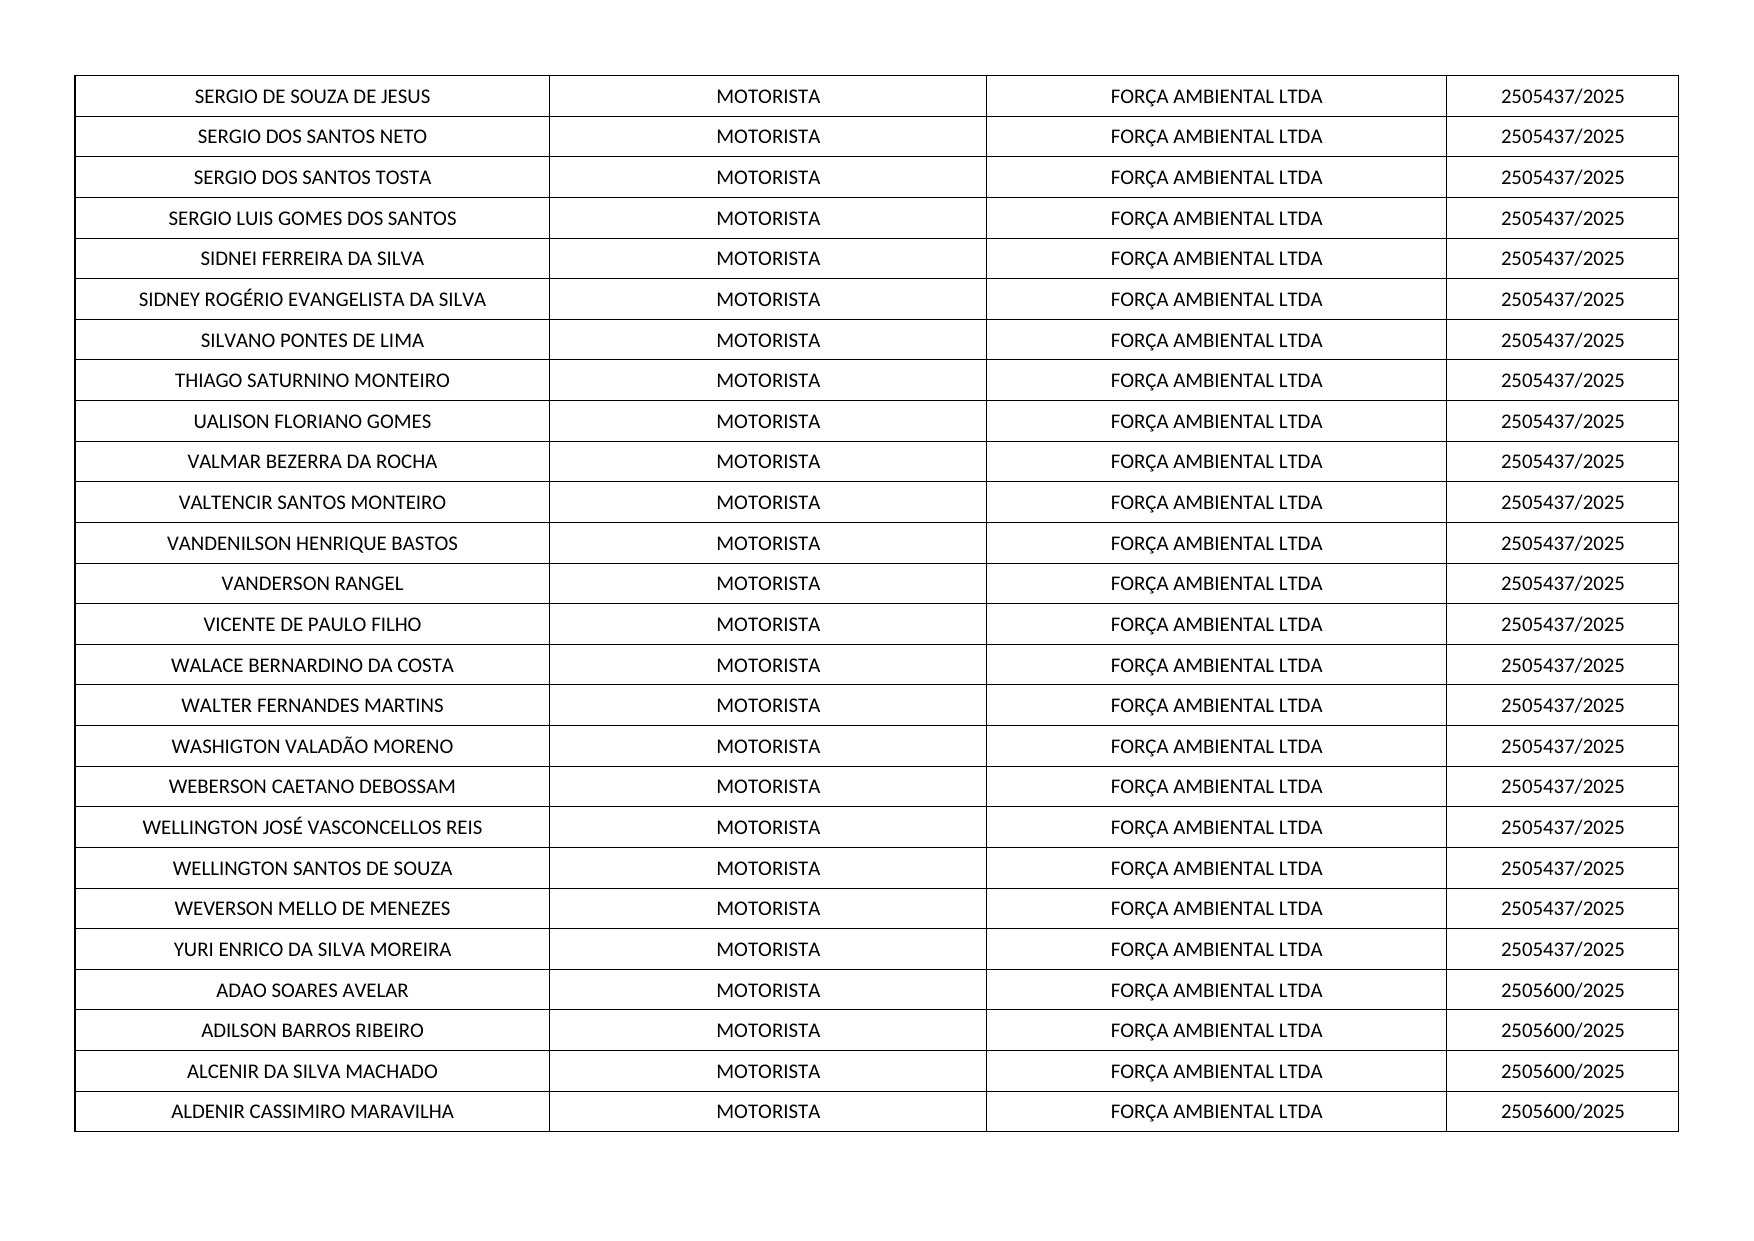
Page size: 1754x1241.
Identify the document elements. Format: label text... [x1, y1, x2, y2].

table_cell 2505437/2025 [1447, 807, 1678, 847]
table_cell MOTORISTA [550, 1010, 986, 1050]
table_cell 2505437/2025 [1447, 157, 1678, 197]
table_cell FORÇA AMBIENTAL LTDA [987, 157, 1446, 197]
table_cell MOTORISTA [550, 320, 986, 359]
table_cell 2505437/2025 [1447, 604, 1678, 644]
table_cell 2505437/2025 [1447, 76, 1678, 116]
table_cell SIDNEY ROGÉRIO EVANGELISTA DA SILVA [76, 279, 549, 319]
table_cell 2505600/2025 [1447, 970, 1678, 1009]
table_cell FORÇA AMBIENTAL LTDA [987, 604, 1446, 644]
table_cell VANDENILSON HENRIQUE BASTOS [76, 523, 549, 562]
table_cell FORÇA AMBIENTAL LTDA [987, 1092, 1446, 1131]
table_cell WASHIGTON VALADÃO MORENO [76, 726, 549, 766]
table_cell 2505437/2025 [1447, 889, 1678, 928]
table_cell FORÇA AMBIENTAL LTDA [987, 1010, 1446, 1050]
table_cell 2505437/2025 [1447, 360, 1678, 400]
table_cell MOTORISTA [550, 970, 986, 1009]
table_cell 2505437/2025 [1447, 320, 1678, 359]
table_cell ADILSON BARROS RIBEIRO [76, 1010, 549, 1050]
table_cell SIDNEI FERREIRA DA SILVA [76, 239, 549, 278]
table_cell FORÇA AMBIENTAL LTDA [987, 889, 1446, 928]
table_cell FORÇA AMBIENTAL LTDA [987, 767, 1446, 806]
table_cell 2505437/2025 [1447, 279, 1678, 319]
table_cell FORÇA AMBIENTAL LTDA [987, 76, 1446, 116]
table_cell MOTORISTA [550, 564, 986, 603]
table_cell MOTORISTA [550, 848, 986, 887]
table_cell WALACE BERNARDINO DA COSTA [76, 645, 549, 684]
table_cell 2505437/2025 [1447, 564, 1678, 603]
table_cell 2505600/2025 [1447, 1010, 1678, 1050]
table_cell YURI ENRICO DA SILVA MOREIRA [76, 929, 549, 969]
table_cell MOTORISTA [550, 157, 986, 197]
table_cell VALTENCIR SANTOS MONTEIRO [76, 482, 549, 522]
table_cell MOTORISTA [550, 726, 986, 766]
table_cell FORÇA AMBIENTAL LTDA [987, 1051, 1446, 1091]
table_cell WEBERSON CAETANO DEBOSSAM [76, 767, 549, 806]
table_cell 2505437/2025 [1447, 401, 1678, 441]
table_cell MOTORISTA [550, 442, 986, 481]
table_cell FORÇA AMBIENTAL LTDA [987, 807, 1446, 847]
table_cell FORÇA AMBIENTAL LTDA [987, 645, 1446, 684]
table_cell MOTORISTA [550, 279, 986, 319]
table_cell FORÇA AMBIENTAL LTDA [987, 279, 1446, 319]
table_cell MOTORISTA [550, 198, 986, 237]
table_cell MOTORISTA [550, 1092, 986, 1131]
table_cell MOTORISTA [550, 889, 986, 928]
table_cell MOTORISTA [550, 645, 986, 684]
table_cell VALMAR BEZERRA DA ROCHA [76, 442, 549, 481]
table_cell MOTORISTA [550, 929, 986, 969]
table_cell FORÇA AMBIENTAL LTDA [987, 239, 1446, 278]
table_cell WELLINGTON SANTOS DE SOUZA [76, 848, 549, 887]
table_cell FORÇA AMBIENTAL LTDA [987, 929, 1446, 969]
table_cell 2505437/2025 [1447, 848, 1678, 887]
table_cell SILVANO PONTES DE LIMA [76, 320, 549, 359]
table_cell 2505600/2025 [1447, 1051, 1678, 1091]
table_cell WEVERSON MELLO DE MENEZES [76, 889, 549, 928]
table_cell MOTORISTA [550, 239, 986, 278]
table_cell FORÇA AMBIENTAL LTDA [987, 482, 1446, 522]
table_cell FORÇA AMBIENTAL LTDA [987, 117, 1446, 156]
table_cell FORÇA AMBIENTAL LTDA [987, 848, 1446, 887]
table_cell VICENTE DE PAULO FILHO [76, 604, 549, 644]
table_cell FORÇA AMBIENTAL LTDA [987, 360, 1446, 400]
table_cell 2505437/2025 [1447, 198, 1678, 237]
table_cell 2505600/2025 [1447, 1092, 1678, 1131]
table_cell 2505437/2025 [1447, 645, 1678, 684]
table_cell SERGIO DOS SANTOS NETO [76, 117, 549, 156]
table_cell 2505437/2025 [1447, 117, 1678, 156]
table_cell FORÇA AMBIENTAL LTDA [987, 970, 1446, 1009]
table_cell FORÇA AMBIENTAL LTDA [987, 564, 1446, 603]
table_cell ALDENIR CASSIMIRO MARAVILHA [76, 1092, 549, 1131]
table_cell 2505437/2025 [1447, 239, 1678, 278]
table_cell MOTORISTA [550, 1051, 986, 1091]
table_cell 2505437/2025 [1447, 482, 1678, 522]
table_cell 2505437/2025 [1447, 767, 1678, 806]
table_cell MOTORISTA [550, 767, 986, 806]
table_cell MOTORISTA [550, 604, 986, 644]
table_cell THIAGO SATURNINO MONTEIRO [76, 360, 549, 400]
table_cell SERGIO LUIS GOMES DOS SANTOS [76, 198, 549, 237]
table_cell FORÇA AMBIENTAL LTDA [987, 685, 1446, 725]
table_cell ADAO SOARES AVELAR [76, 970, 549, 1009]
table_cell VANDERSON RANGEL [76, 564, 549, 603]
table_cell MOTORISTA [550, 360, 986, 400]
table_cell WALTER FERNANDES MARTINS [76, 685, 549, 725]
table_cell FORÇA AMBIENTAL LTDA [987, 442, 1446, 481]
table_cell ALCENIR DA SILVA MACHADO [76, 1051, 549, 1091]
table_cell SERGIO DE SOUZA DE JESUS [76, 76, 549, 116]
table_cell MOTORISTA [550, 807, 986, 847]
table_cell SERGIO DOS SANTOS TOSTA [76, 157, 549, 197]
table_cell FORÇA AMBIENTAL LTDA [987, 523, 1446, 562]
table_cell WELLINGTON JOSÉ VASCONCELLOS REIS [76, 807, 549, 847]
table_cell 2505437/2025 [1447, 726, 1678, 766]
table_cell FORÇA AMBIENTAL LTDA [987, 320, 1446, 359]
table_cell MOTORISTA [550, 76, 986, 116]
table_cell UALISON FLORIANO GOMES [76, 401, 549, 441]
table_cell MOTORISTA [550, 117, 986, 156]
table_cell MOTORISTA [550, 401, 986, 441]
table_cell MOTORISTA [550, 482, 986, 522]
table_cell 2505437/2025 [1447, 523, 1678, 562]
table_cell 2505437/2025 [1447, 442, 1678, 481]
table_cell MOTORISTA [550, 523, 986, 562]
table_cell 2505437/2025 [1447, 685, 1678, 725]
table_cell FORÇA AMBIENTAL LTDA [987, 401, 1446, 441]
table_cell 2505437/2025 [1447, 929, 1678, 969]
table_cell FORÇA AMBIENTAL LTDA [987, 198, 1446, 237]
table_cell FORÇA AMBIENTAL LTDA [987, 726, 1446, 766]
table_cell MOTORISTA [550, 685, 986, 725]
